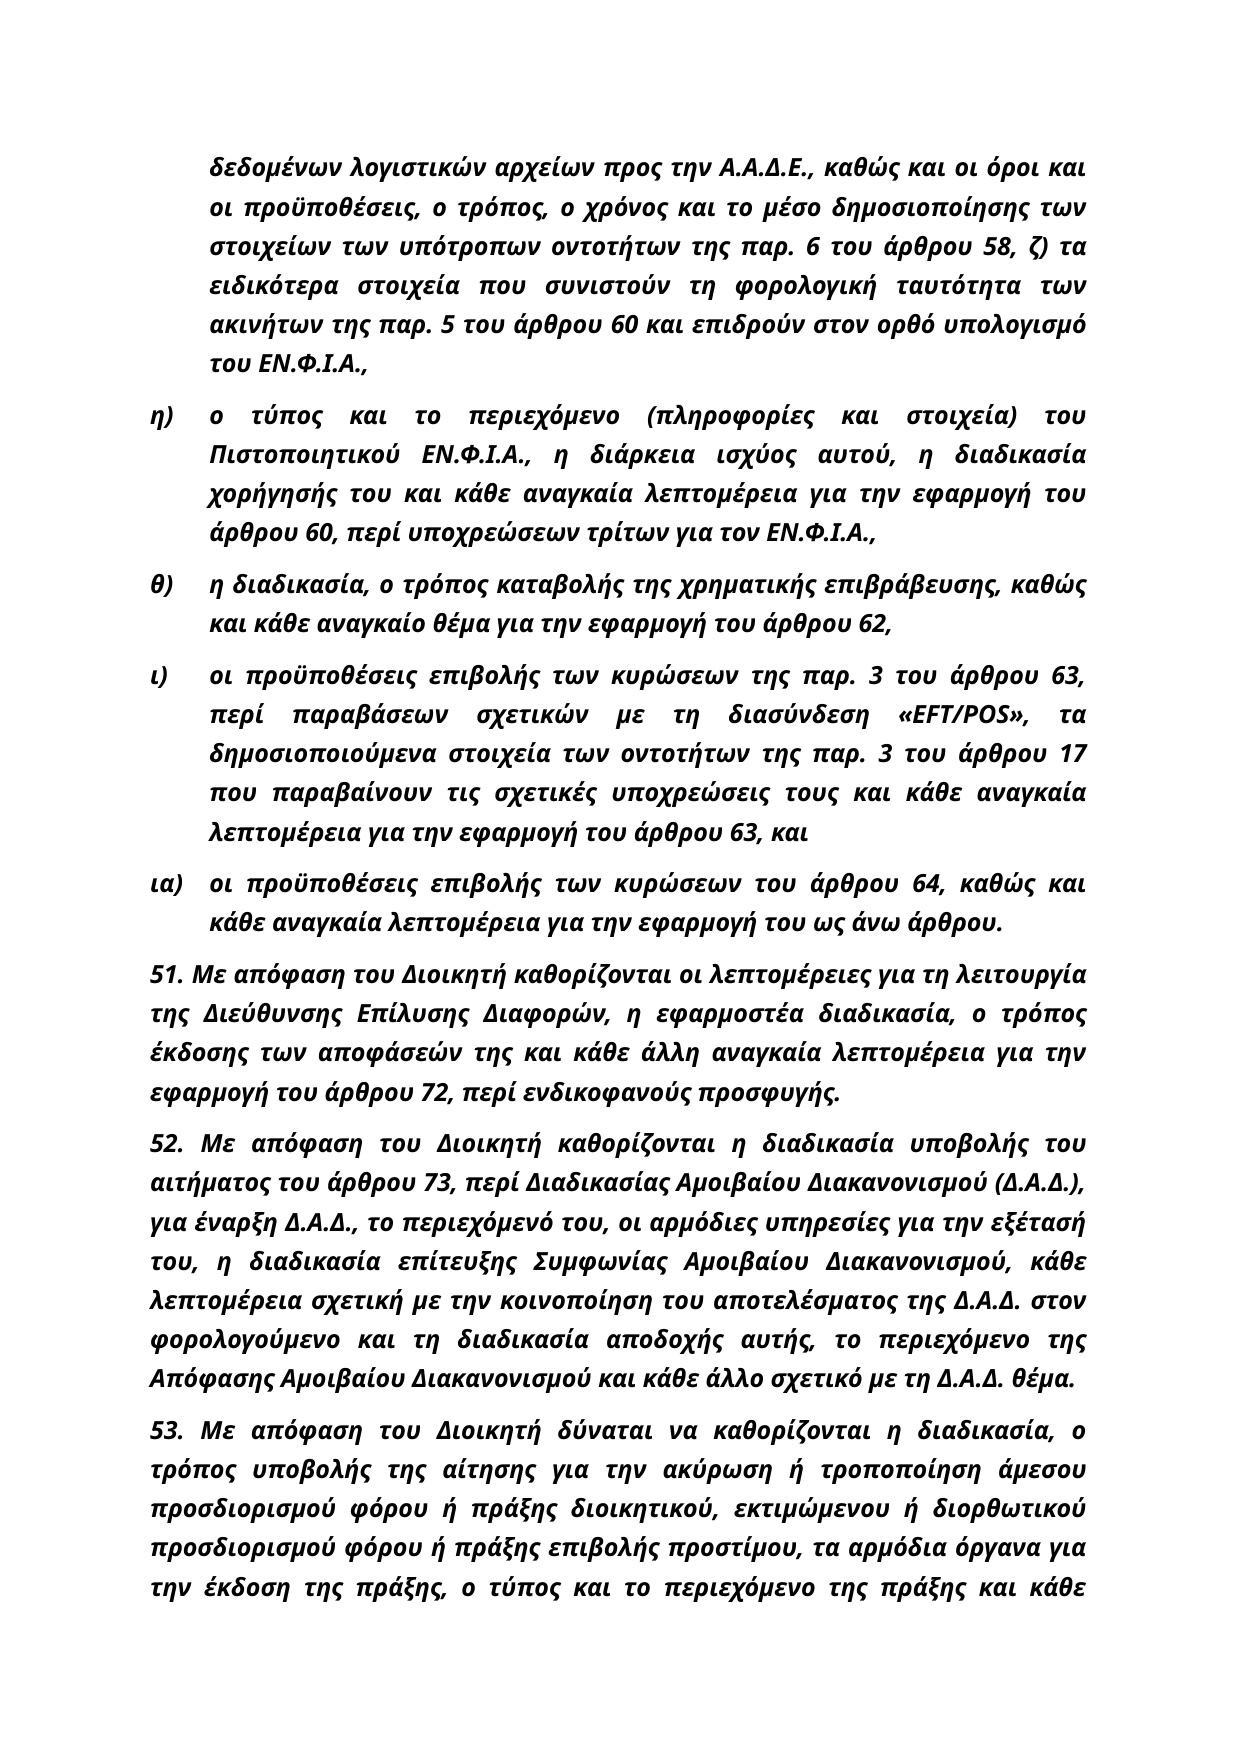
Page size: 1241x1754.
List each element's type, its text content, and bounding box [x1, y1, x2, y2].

text 53. Με απόφαση του Διοικητή δύναται να καθορίζονται η διαδικασία, ο τρόπος υποβολής της αίτησης για την ακύρωση ή τροποποίηση άμεσου προσδιορισμού φόρου ή πράξης διοικητικού, εκτιμώμενου ή διορθωτικού προσδιορισμού φόρου ή πράξης επιβολής προστίμου, τα αρμόδια όργανα για την έκδοση της πράξης, ο τύπος και το περιεχόμενο της πράξης και κάθε [150, 1412, 1090, 1603]
text 52. Με απόφαση του Διοικητή καθορίζονται η διαδικασία υποβολής του αιτήματος του άρθρου 73, περί Διαδικασίας Αμοιβαίου Διακανονισμού (Δ.Α.Δ.), για έναρξη Δ.Α.Δ., το περιεχόμενό του, οι αρμόδιες υπηρεσίες για την εξέτασή του, η διαδικασία επίτευξης Συμφωνίας Αμοιβαίου Διακανονισμού, κάθε λεπτομέρεια σχετική με την κοινοποίηση του αποτελέσματος της Δ.Α.Δ. στον φορολογούμενο και τη διαδικασία αποδοχής αυτής, το περιεχόμενο της Απόφασης Αμοιβαίου Διακανονισμού και κάθε άλλο σχετικό με τη Δ.Α.Δ. θέμα. [150, 1126, 1090, 1395]
text 51. Με απόφαση του Διοικητή καθορίζονται οι λεπτομέρειες για τη λειτουργία της Διεύθυνσης Επίλυσης Διαφορών, η εφαρμοστέα διαδικασία, ο τρόπος έκδοσης των αποφάσεών της και κάθε άλλη αναγκαία λεπτομέρεια για την εφαρμογή του άρθρου 72, περί ενδικοφανούς προσφυγής. [150, 957, 1090, 1108]
list δεδομένων λογιστικών αρχείων προς την Α.Α.Δ.Ε., καθώς και οι όροι και οι προϋποθέσεις, ο τρόπος, ο χρόνος και το μέσο δημοσιοποίησης των στοιχείων των υπότροπων οντοτήτων της παρ. 6 του άρθρου 58, ζ) τα ειδικότερα στοιχεία που συνιστούν τη φορολογική ταυτότητα των ακινήτων της παρ. 5 του άρθρου 60 και επιδρούν στον ορθό υπολογισμό του ΕΝ.Φ.Ι.Α., [150, 150, 1090, 380]
list θ) η διαδικασία, ο τρόπος καταβολής της χρηματικής επιβράβευσης, καθώς και κάθε αναγκαίο θέμα για την εφαρμογή του άρθρου 62, [150, 567, 1090, 640]
list ι) οι προϋποθέσεις επιβολής των κυρώσεων της παρ. 3 του άρθρου 63, περί παραβάσεων σχετικών με τη διασύνδεση «EFT/POS», τα δημοσιοποιούμενα στοιχεία των οντοτήτων της παρ. 3 του άρθρου 17 που παραβαίνουν τις σχετικές υποχρεώσεις τους και κάθε αναγκαία λεπτομέρεια για την εφαρμογή του άρθρου 63, και [150, 657, 1090, 848]
list η) ο τύπος και το περιεχόμενο (πληροφορίες και στοιχεία) του Πιστοποιητικού ΕΝ.Φ.Ι.Α., η διάρκεια ισχύος αυτού, η διαδικασία χορήγησής του και κάθε αναγκαία λεπτομέρεια για την εφαρμογή του άρθρου 60, περί υποχρεώσεων τρίτων για τον ΕΝ.Φ.Ι.Α., [150, 397, 1090, 549]
list ια) οι προϋποθέσεις επιβολής των κυρώσεων του άρθρου 64, καθώς και κάθε αναγκαία λεπτομέρεια για την εφαρμογή του ως άνω άρθρου. [150, 866, 1090, 939]
